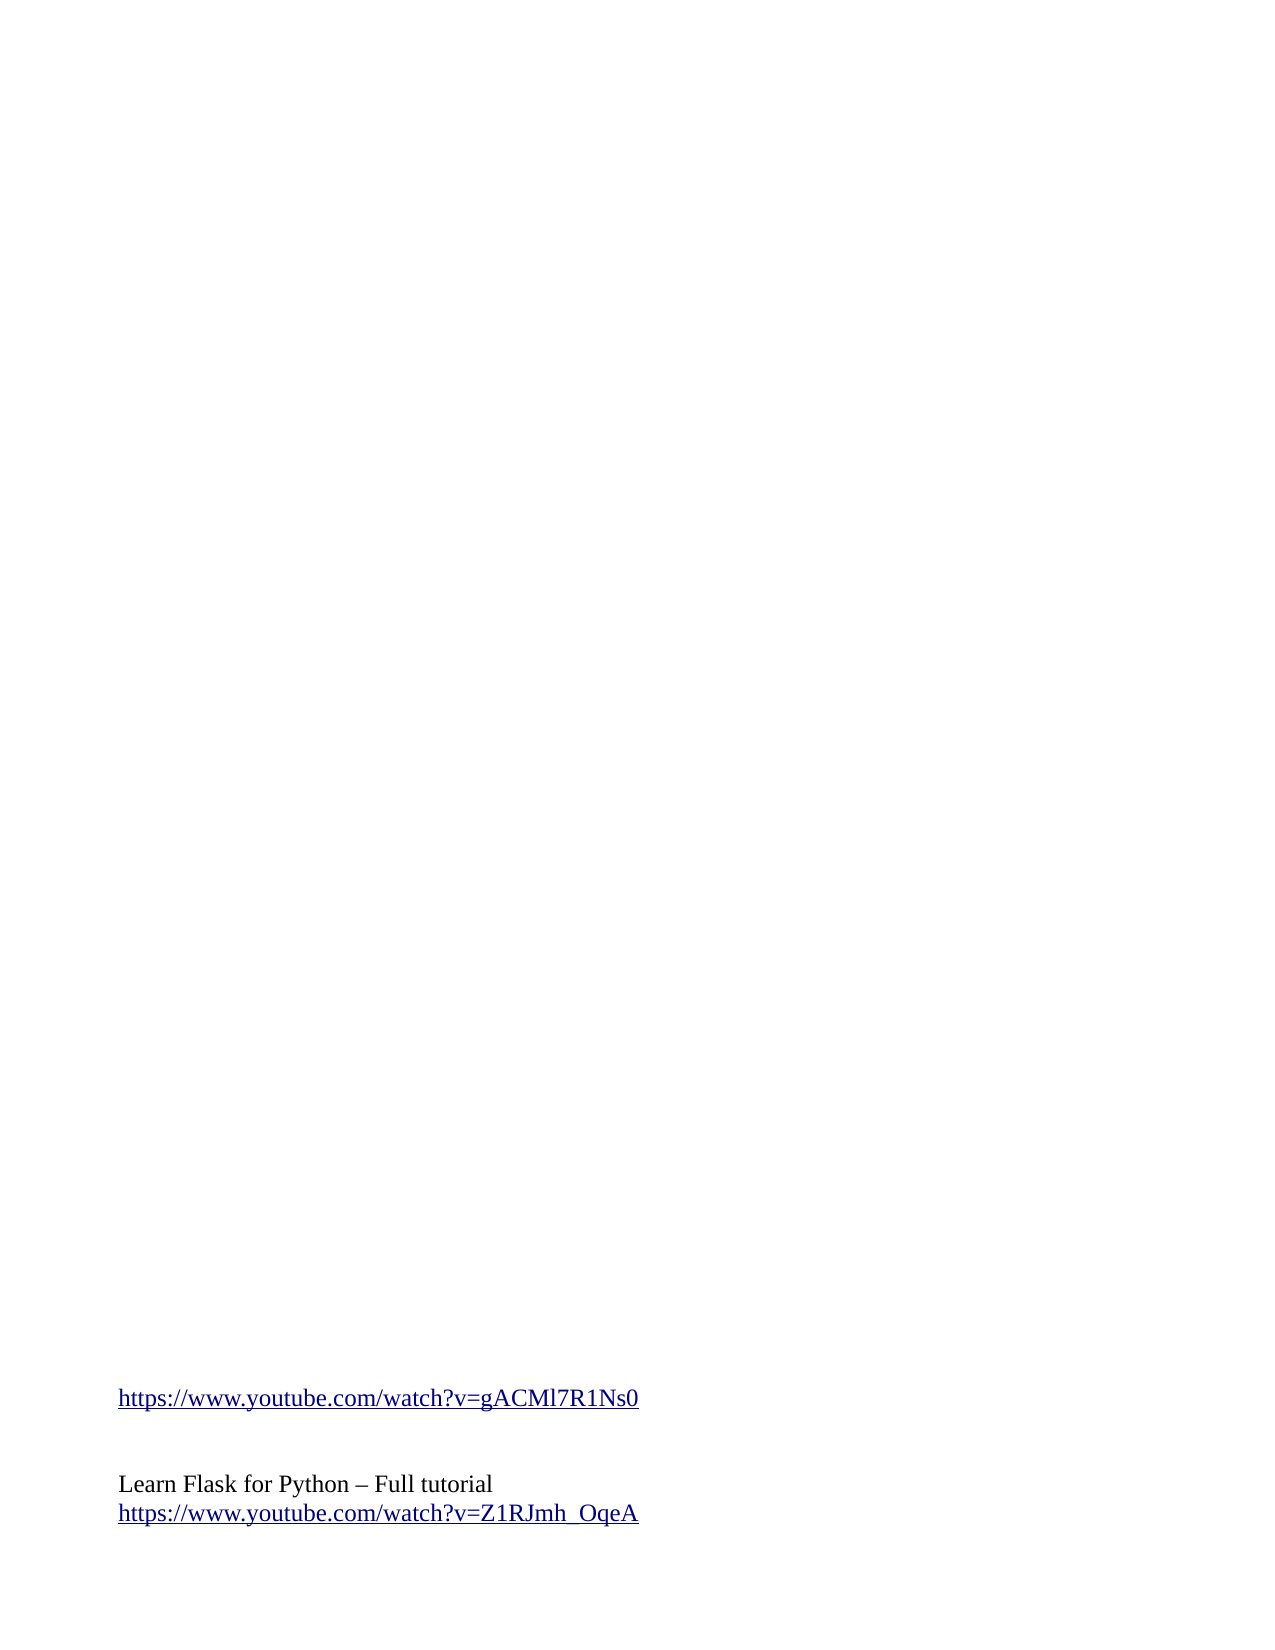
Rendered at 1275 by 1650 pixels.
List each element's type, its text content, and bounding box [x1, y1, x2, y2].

text https://www.youtube.com/watch?v=Z1RJmh_OqeA [118, 1498, 1157, 1527]
text https://www.youtube.com/watch?v=gACMl7R1Ns0 [118, 1383, 1157, 1412]
text Learn Flask for Python – Full tutorial [118, 1469, 1157, 1498]
